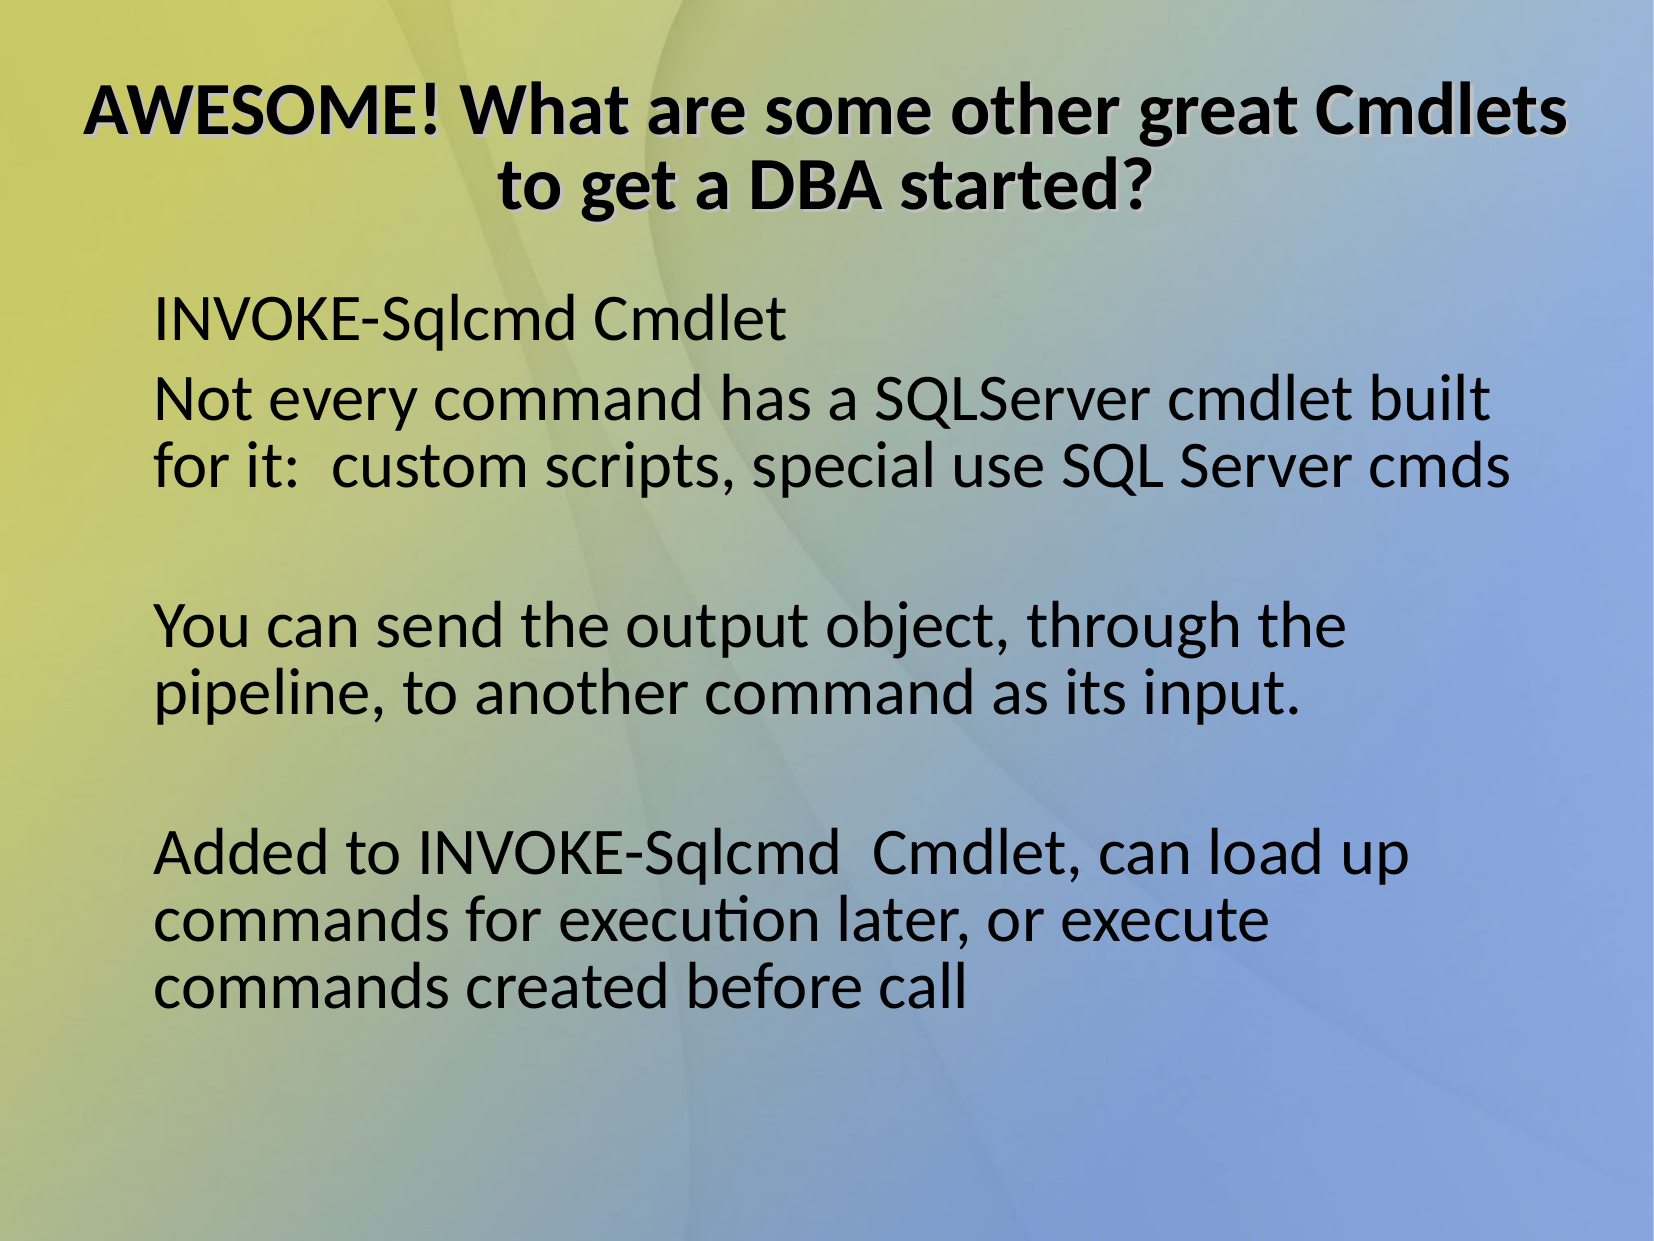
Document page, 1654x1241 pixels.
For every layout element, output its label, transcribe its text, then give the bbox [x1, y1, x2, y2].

list INVOKE-Sqlcmd Cmdlet Not every command has a SQLServer cmdlet built for it: custom scripts, special use SQL Server cmds You can send the output object, through the pipeline, to another command as its input. Added to INVOKE-Sqlcmd Cmdlet, can load up commands for execution later, or execute commands created before call [82, 290, 1571, 1025]
picture [0, 0, 1654, 1241]
title AWESOME! What are some other great Cmdlets to get a DBA started? [82, 49, 1571, 257]
